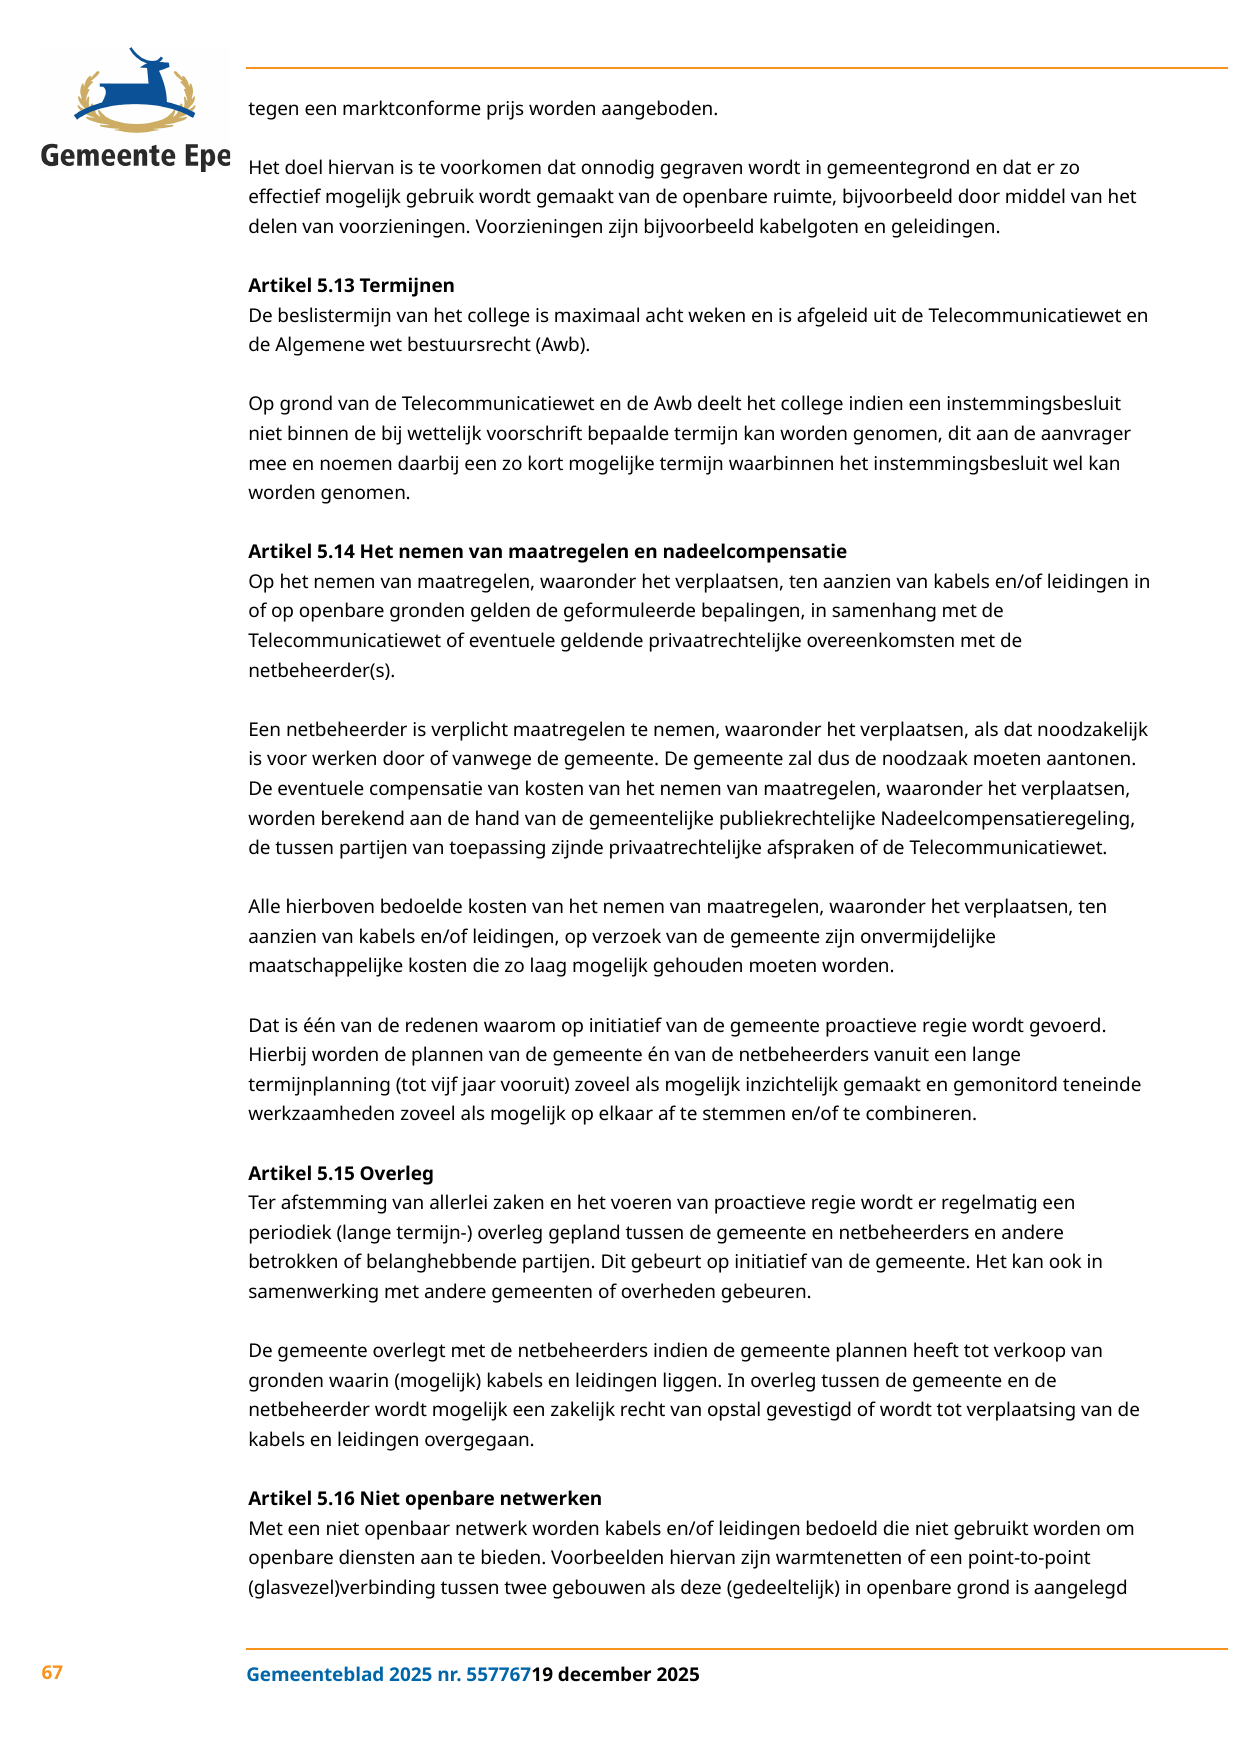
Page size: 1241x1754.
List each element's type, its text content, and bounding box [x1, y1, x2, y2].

text Artikel 5.14 Het nemen van maatregelen en nadeelcompensatie [248, 538, 1152, 564]
text tegen een marktconforme prijs worden aangeboden. [248, 95, 1152, 121]
text De beslistermijn van het college is maximaal acht weken en is afgeleid uit de Telecommunicatiewet en de Algemene wet bestuursrecht (Awb). [248, 302, 1152, 357]
text Op grond van de Telecommunicatiewet en de Awb deelt het college indien een instemmingsbesluit niet binnen de bij wettelijk voorschrift bepaalde termijn kan worden genomen, dit aan de aanvrager mee en noemen daarbij een zo kort mogelijke termijn waarbinnen het instemmingsbesluit wel kan worden genomen. [248, 391, 1152, 505]
text Artikel 5.15 Overleg [248, 1160, 1152, 1186]
text Het doel hiervan is te voorkomen dat onnodig gegraven wordt in gemeentegrond en dat er zo effectief mogelijk gebruik wordt gemaakt van de openbare ruimte, bijvoorbeeld door middel van het delen van voorzieningen. Voorzieningen zijn bijvoorbeeld kabelgoten en geleidingen. [248, 154, 1152, 239]
text Ter afstemming van allerlei zaken en het voeren van proactieve regie wordt er regelmatig een periodiek (lange termijn-) overleg gepland tussen de gemeente en netbeheerders en andere betrokken of belanghebbende partijen. Dit gebeurt op initiatief van de gemeente. Het kan ook in samenwerking met andere gemeenten of overheden gebeuren. [248, 1189, 1152, 1304]
text Op het nemen van maatregelen, waaronder het verplaatsen, ten aanzien van kabels en/of leidingen in of op openbare gronden gelden de geformuleerde bepalingen, in samenhang met de Telecommunicatiewet of eventuele geldende privaatrechtelijke overeenkomsten met de netbeheerder(s). [248, 568, 1152, 683]
text Dat is één van de redenen waarom op initiatief van de gemeente proactieve regie wordt gevoerd. Hierbij worden de plannen van de gemeente én van de netbeheerders vanuit een lange termijnplanning (tot vijf jaar vooruit) zoveel als mogelijk inzichtelijk gemaakt en gemonitord teneinde werkzaamheden zoveel als mogelijk op elkaar af te stemmen en/of te combineren. [248, 1012, 1152, 1126]
text Alle hierboven bedoelde kosten van het nemen van maatregelen, waaronder het verplaatsen, ten aanzien van kabels en/of leidingen, op verzoek van de gemeente zijn onvermijdelijke maatschappelijke kosten die zo laag mogelijk gehouden moeten worden. [248, 893, 1152, 978]
text Artikel 5.13 Termijnen [248, 272, 1152, 298]
text Artikel 5.16 Niet openbare netwerken [248, 1485, 1152, 1511]
picture [41, 47, 231, 172]
text Met een niet openbaar netwerk worden kabels en/of leidingen bedoeld die niet gebruikt worden om openbare diensten aan te bieden. Voorbeelden hiervan zijn warmtenetten of een point-to-point (glasvezel)verbinding tussen twee gebouwen als deze (gedeeltelijk) in openbare grond is aangelegd [248, 1515, 1152, 1600]
text Een netbeheerder is verplicht maatregelen te nemen, waaronder het verplaatsen, als dat noodzakelijk is voor werken door of vanwege de gemeente. De gemeente zal dus de noodzaak moeten aantonen. De eventuele compensatie van kosten van het nemen van maatregelen, waaronder het verplaatsen, worden berekend aan de hand van de gemeentelijke publiekrechtelijke Nadeelcompensatieregeling, de tussen partijen van toepassing zijnde privaatrechtelijke afspraken of de Telecommunicatiewet. [248, 716, 1152, 860]
text De gemeente overlegt met de netbeheerders indien de gemeente plannen heeft tot verkoop van gronden waarin (mogelijk) kabels en leidingen liggen. In overleg tussen de gemeente en de netbeheerder wordt mogelijk een zakelijk recht van opstal gevestigd of wordt tot verplaatsing van de kabels en leidingen overgegaan. [248, 1337, 1152, 1452]
